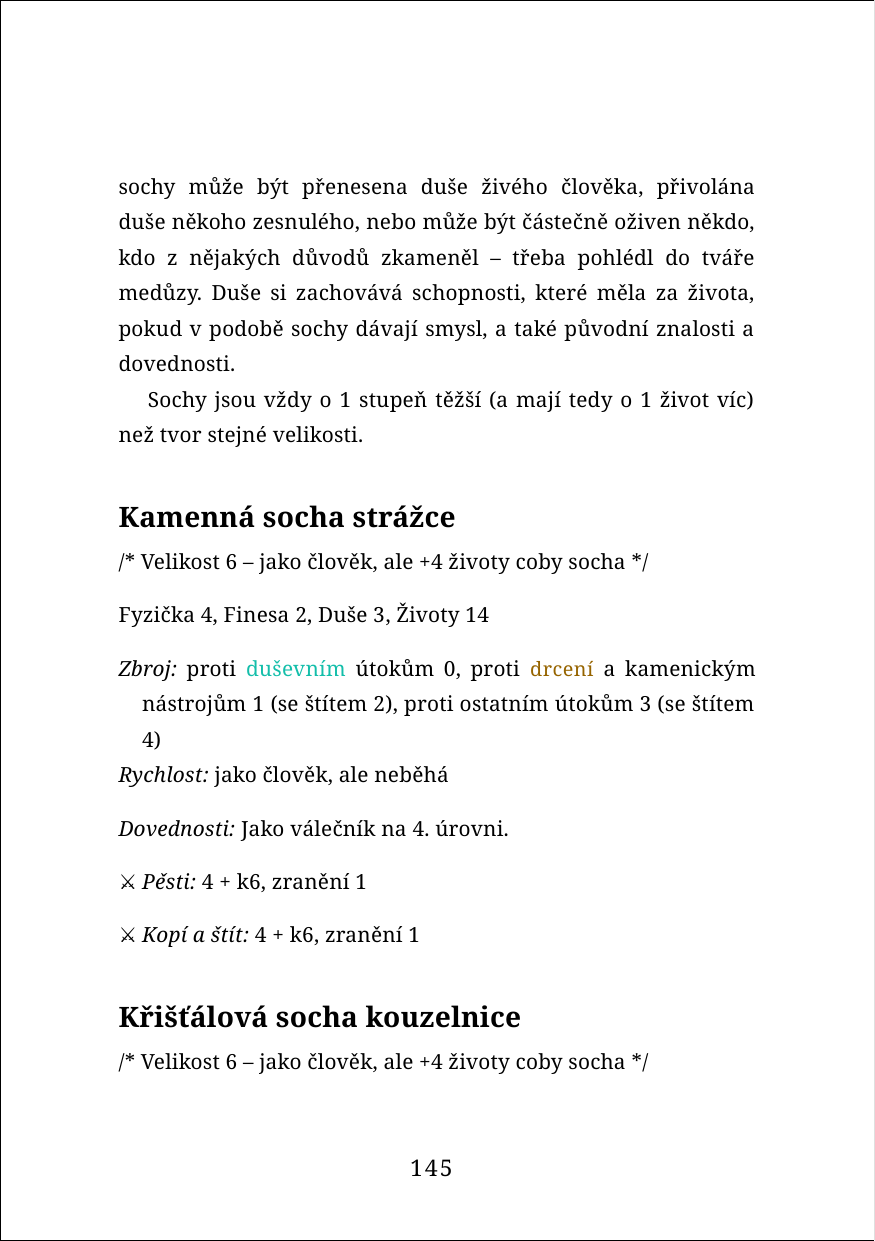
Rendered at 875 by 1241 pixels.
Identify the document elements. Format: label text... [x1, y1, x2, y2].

text Dovednosti: Jako válečník na 4. úrovni. [118, 814, 756, 842]
text ⚔ Kopí a štít: 4 + k6, zranění 1 [118, 920, 756, 948]
text ⚔ Pěsti: 4 + k6, zranění 1 [118, 867, 756, 895]
subtitle Kamenná socha strážce [118, 497, 756, 536]
subtitle Křišťálová socha kouzelnice [118, 997, 756, 1035]
text /* Velikost 6 – jako člověk, ale +4 životy coby socha */ [118, 1047, 756, 1076]
text sochy může být přenesena duše živého člověka, přivolána duše někoho zesnulého, nebo může být částečně oživen někdo, kdo z nějakých důvodů zkameněl – třeba pohlédl do tváře medůzy. Duše si zachovává schopnosti, které měla za života, pokud v podobě sochy dávají smysl, a také původní znalosti a dovednosti. Sochy jsou vždy o 1 stupeň těžší (a mají tedy o 1 život víc) než tvor stejné velikosti. [118, 172, 756, 449]
text Fyzička 4, Finesa 2, Duše 3, Životy 14 [118, 601, 756, 629]
text Rychlost: jako člověk, ale neběhá [118, 760, 756, 789]
text /* Velikost 6 – jako člověk, ale +4 životy coby socha */ [118, 547, 756, 576]
text Zbroj: proti duševním útokům 0, proti drcení a kamenickým nástrojům 1 (se štítem 2), proti ostatním útokům 3 (se štítem 4) [118, 654, 756, 753]
